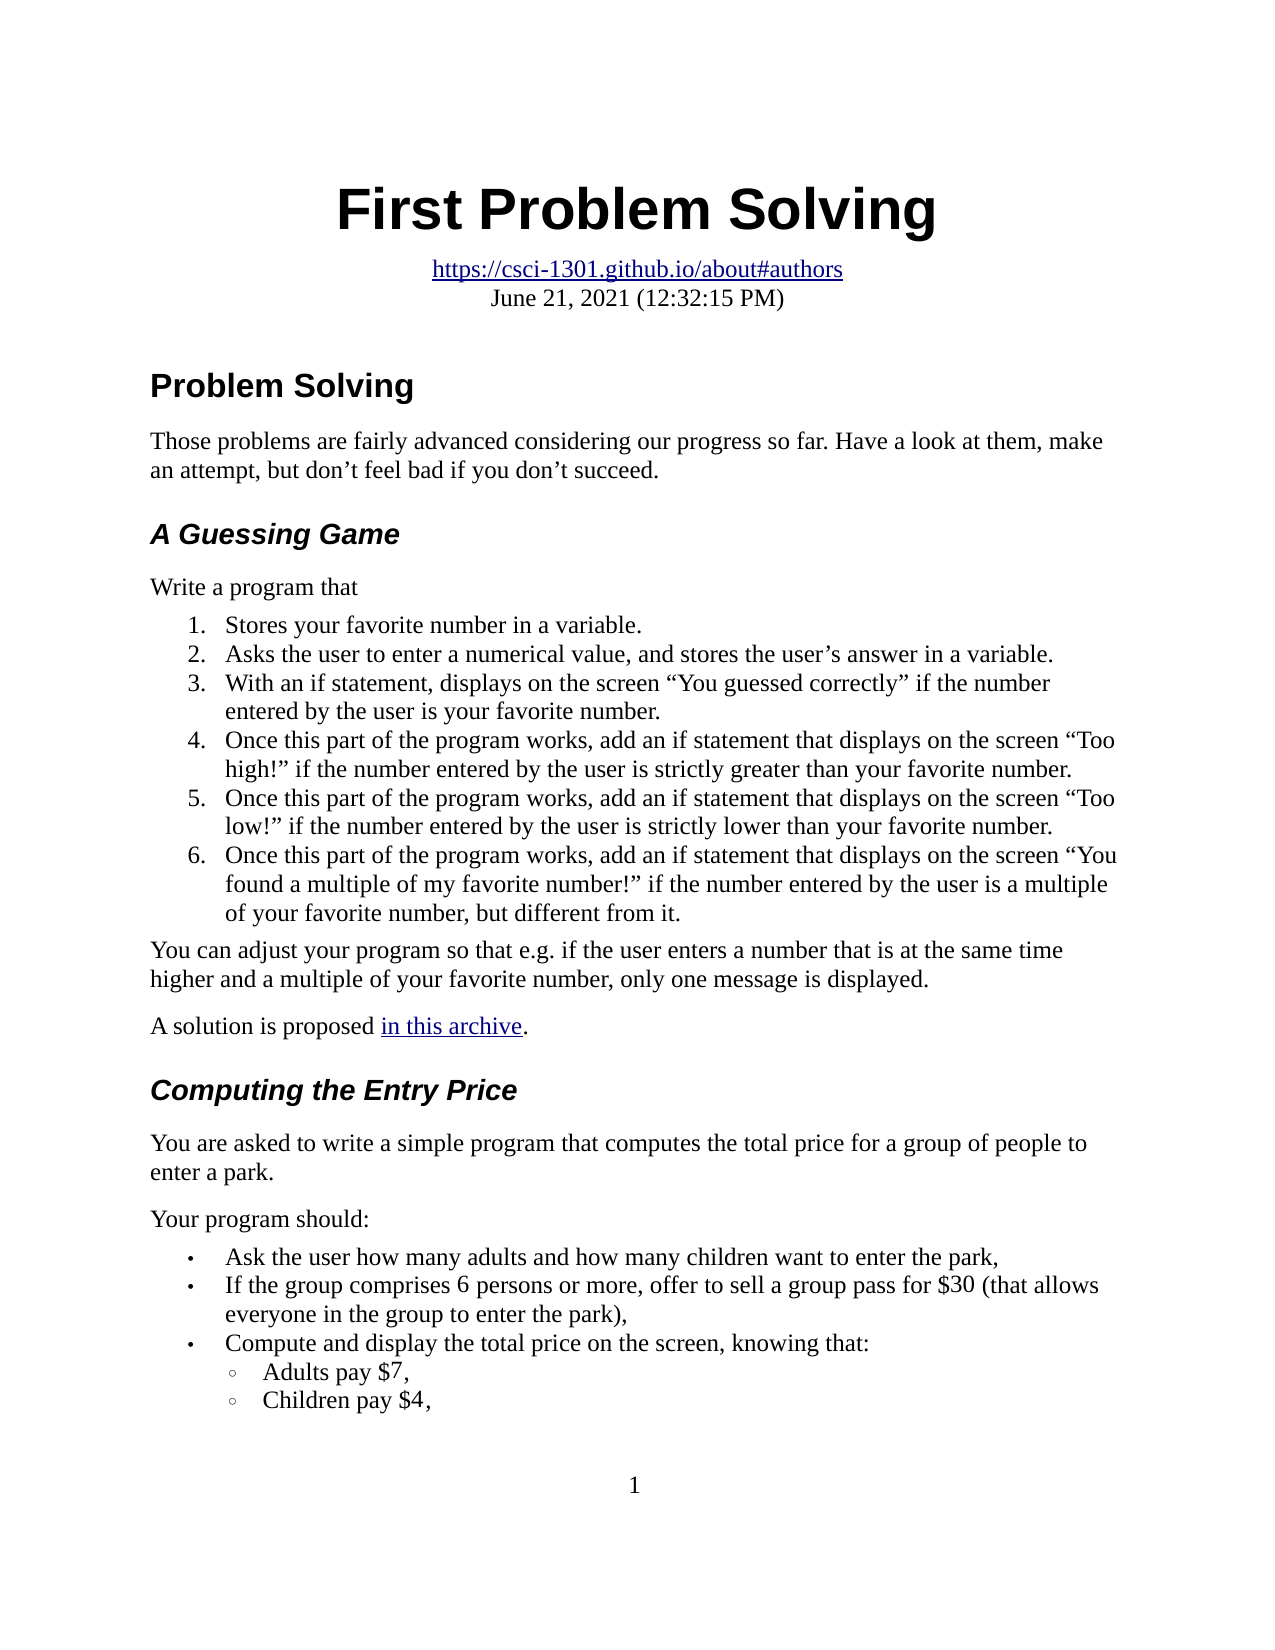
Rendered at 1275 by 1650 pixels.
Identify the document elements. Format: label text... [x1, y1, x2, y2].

list Ask the user how many adults and how many children want to enter the park, [187, 1242, 1125, 1270]
text https://csci-1301.github.io/about#authors [150, 254, 1125, 283]
text A solution is proposed in this archive. [150, 1011, 1125, 1039]
text Those problems are fairly advanced considering our progress so far. Have a look at them, make an attempt, but don’t feel bad if you don’t succeed. [150, 426, 1125, 483]
list If the group comprises persons or more, offer to sell a group pass for $ (that allows everyone in the group to enter the park), [187, 1270, 1125, 1328]
text Your program should: [150, 1204, 1125, 1233]
list Once this part of the program works, add an if statement that displays on the screen “Too low!” if the number entered by the user is strictly lower than your favorite number. [187, 783, 1125, 840]
list Children pay $, [225, 1385, 1125, 1414]
subtitle Computing the Entry Price [150, 1073, 1125, 1107]
text Write a program that [150, 572, 1125, 601]
list With an if statement, displays on the screen “You guessed correctly” if the number entered by the user is your favorite number. [187, 668, 1125, 725]
list Stores your favorite number in a variable. [187, 610, 1125, 639]
list Once this part of the program works, add an if statement that displays on the screen “You found a multiple of my favorite number!” if the number entered by the user is a multiple of your favorite number, but different from it. [187, 840, 1125, 926]
list Asks the user to enter a numerical value, and stores the user’s answer in a variable. [187, 639, 1125, 668]
list Adults pay $, [225, 1357, 1125, 1385]
text You can adjust your program so that e.g. if the user enters a number that is at the same time higher and a multiple of your favorite number, only one message is displayed. [150, 935, 1125, 993]
subtitle Problem Solving [150, 366, 1125, 404]
text You are asked to write a simple program that computes the total price for a group of people to enter a park. [150, 1128, 1125, 1186]
text June 21, 2021 (12:32:15 PM) [150, 283, 1125, 312]
list Compute and display the total price on the screen, knowing that: [187, 1328, 1125, 1357]
title First Problem Solving [150, 175, 1125, 242]
list Once this part of the program works, add an if statement that displays on the screen “Too high!” if the number entered by the user is strictly greater than your favorite number. [187, 725, 1125, 783]
subtitle A Guessing Game [150, 517, 1125, 551]
